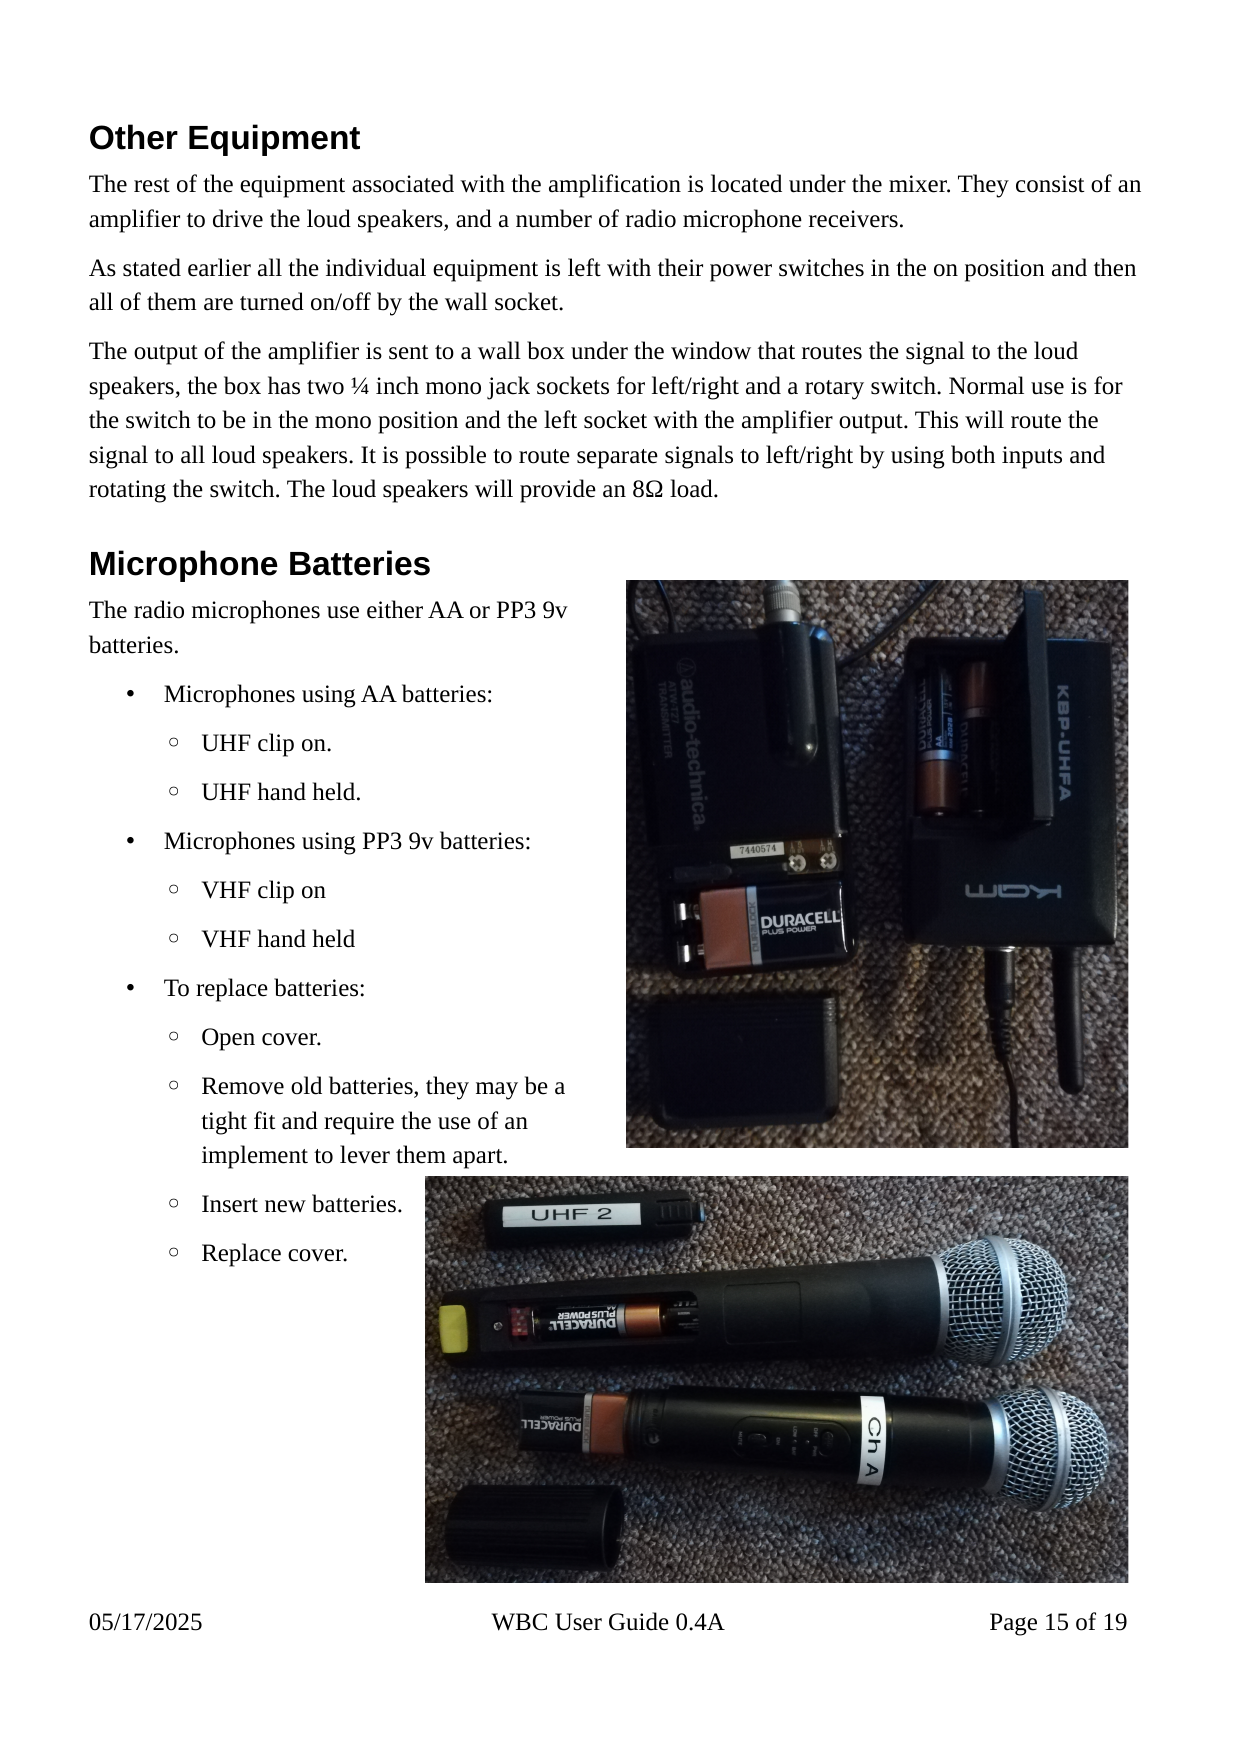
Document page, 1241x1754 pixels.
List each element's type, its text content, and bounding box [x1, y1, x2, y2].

list UHF hand held. [163, 777, 626, 806]
list Replace cover. [163, 1238, 425, 1267]
picture [425, 1176, 1129, 1583]
list Microphones using AA batteries: [126, 679, 626, 708]
list [1129, 973, 1152, 1002]
text The output of the amplifier is sent to a wall box under the window that routes the signal to the loud speakers, the box has two ¼ inch mono jack sockets for left/right and a rotary switch. Normal use is for the switch to be in the mono position and the left socket with the amplifier output. This will route the signal to all loud speakers. It is possible to route separate signals to left/right by using both inputs and rotating the switch. The loud speakers will provide an 8Ω load. [88, 336, 1152, 503]
subtitle Microphone Batteries [88, 544, 1152, 583]
list [1129, 728, 1152, 757]
list Microphones using PP3 9v batteries: [126, 826, 626, 855]
list To replace batteries: [126, 973, 626, 1002]
text As stated earlier all the individual equipment is left with their power switches in the on position and then all of them are turned on/off by the wall socket. [88, 253, 1152, 316]
list VHF clip on [163, 875, 626, 904]
picture [626, 580, 1129, 1038]
list [1129, 777, 1152, 806]
list [1129, 1189, 1152, 1218]
list Insert new batteries. [163, 1189, 425, 1218]
text The rest of the equipment associated with the amplification is located under the mixer. They consist of an amplifier to drive the loud speakers, and a number of radio microphone receivers. [88, 169, 1152, 232]
list [1129, 1238, 1152, 1267]
text The radio microphones use either AA or PP3 9v batteries. [88, 595, 626, 658]
list UHF clip on. [163, 728, 626, 757]
list Remove old batteries, they may be a tight fit and require the use of an implement to lever them apart. [163, 1071, 1152, 1169]
list Open cover. [163, 1022, 1152, 1051]
list [1129, 924, 1152, 953]
list [1129, 875, 1152, 904]
text [1129, 595, 1152, 658]
subtitle Other Equipment [88, 118, 1152, 157]
list VHF hand held [163, 924, 626, 953]
list [1129, 679, 1152, 708]
